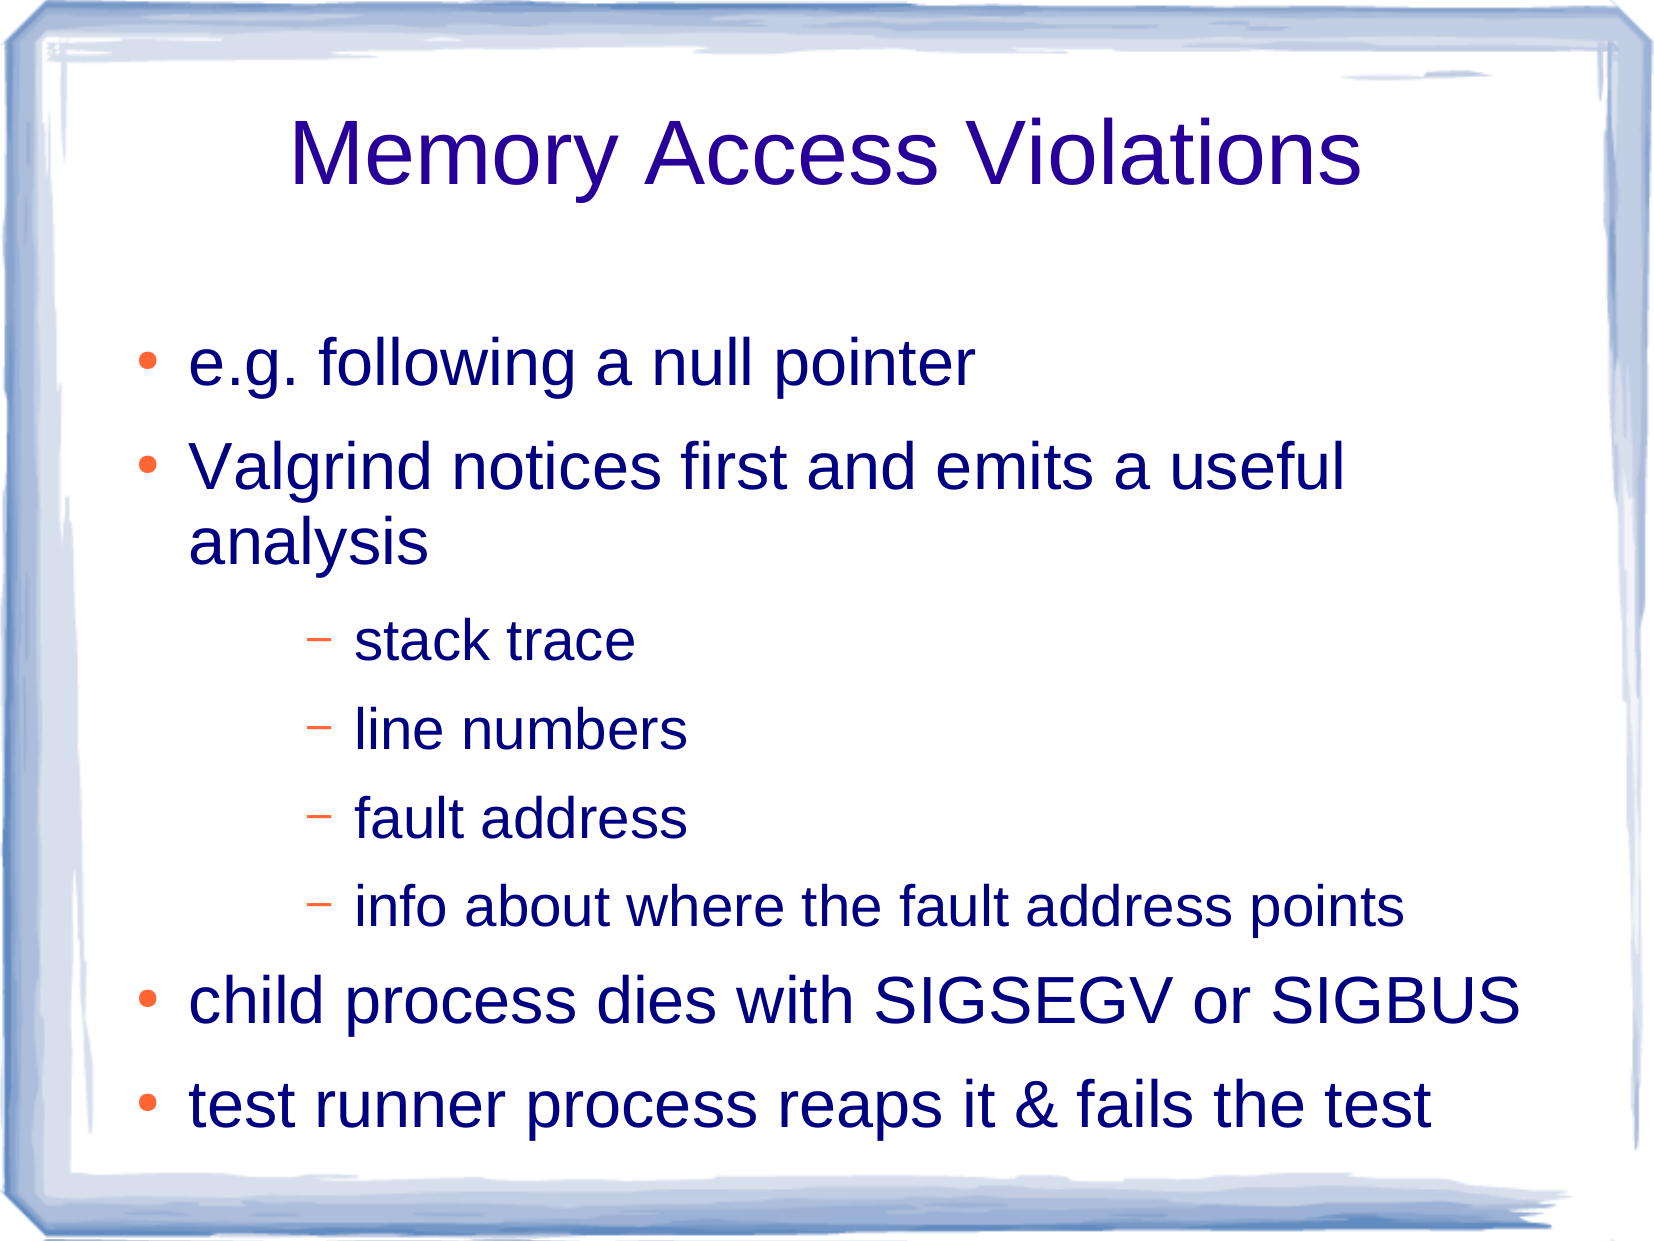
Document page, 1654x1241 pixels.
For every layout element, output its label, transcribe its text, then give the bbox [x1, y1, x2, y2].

picture [0, 0, 1654, 1241]
list e.g. following a null pointer Valgrind notices first and emits a useful analysis stack trace line numbers fault address info about where the fault address points child process dies with SIGSEGV or SIGBUS test runner process reaps it & fails the test [118, 324, 1571, 1142]
title Memory Access Violations [82, 56, 1571, 250]
